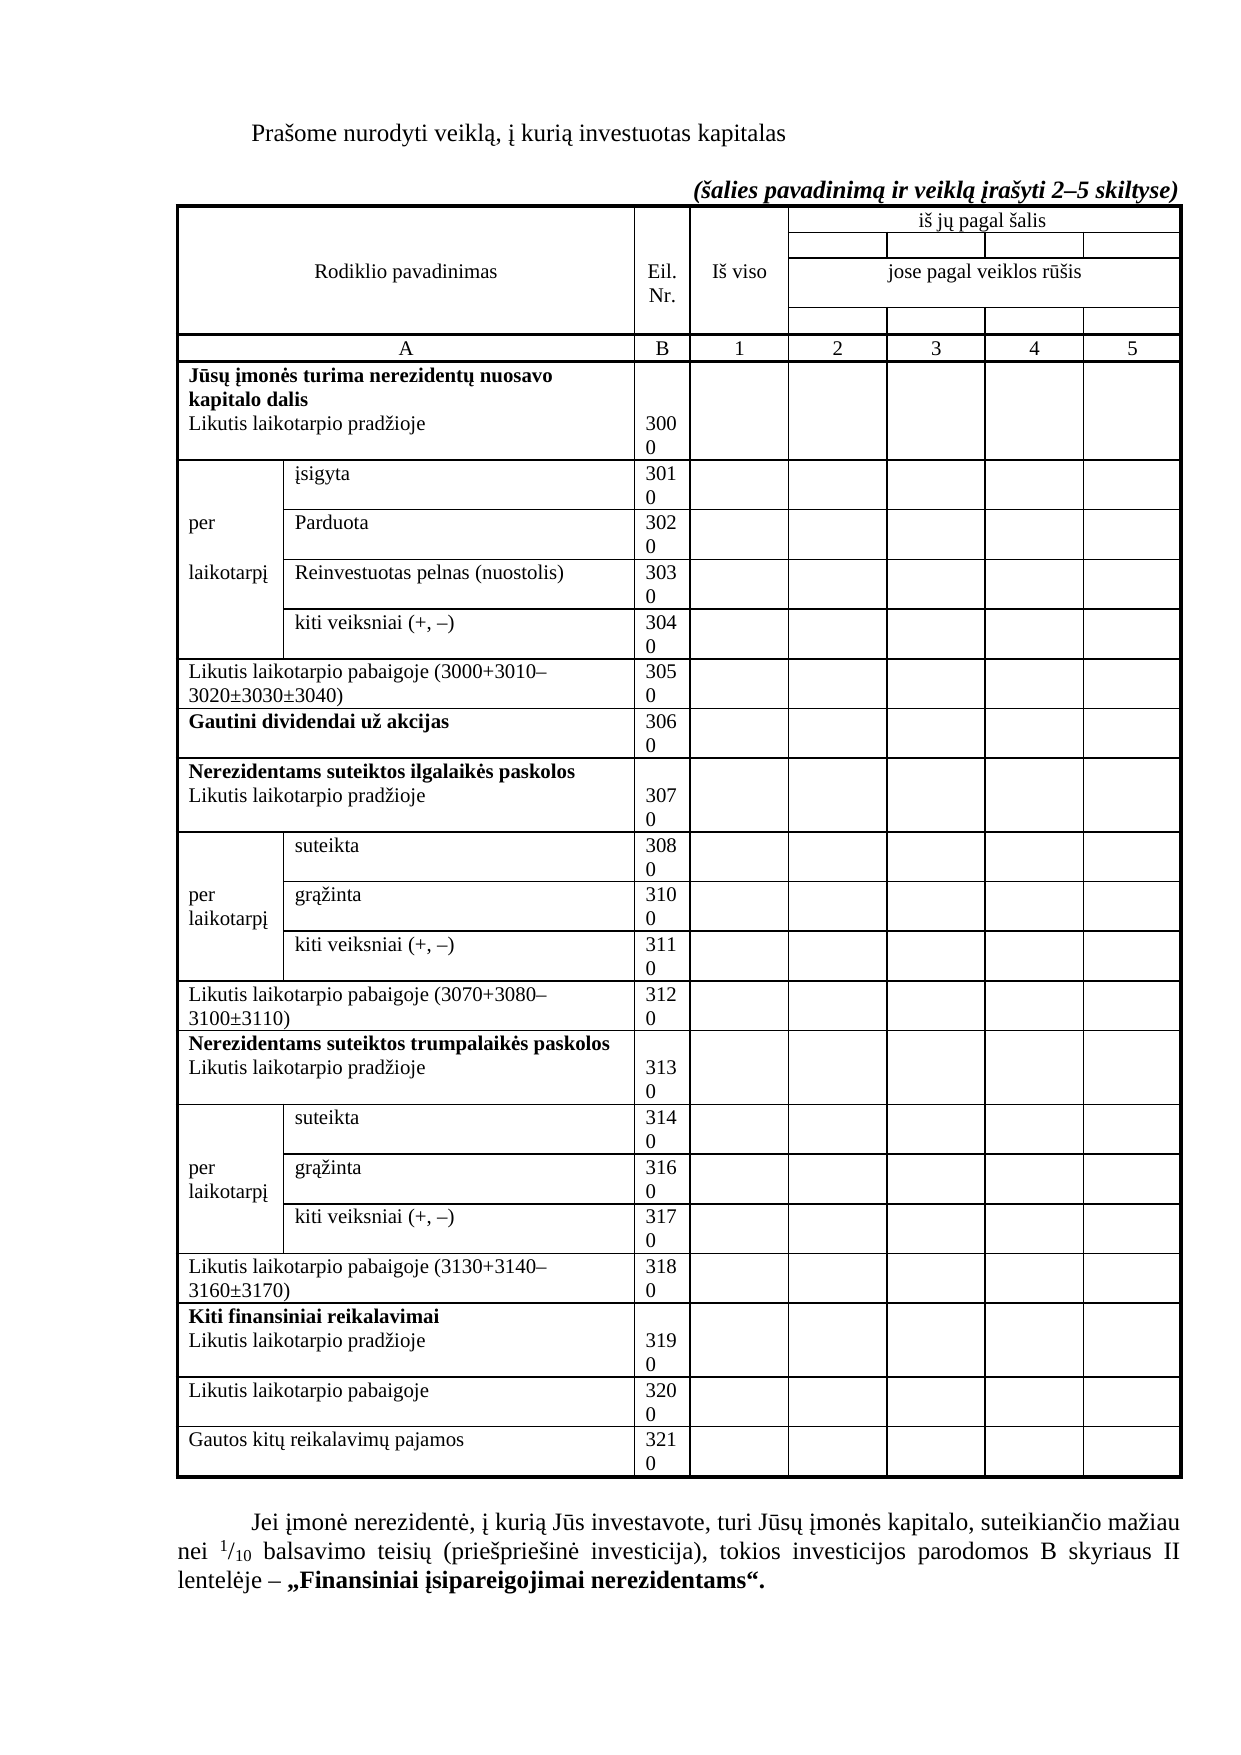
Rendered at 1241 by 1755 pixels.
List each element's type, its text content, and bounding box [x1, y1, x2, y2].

table_cell Gautini dividendai už akcijas [179, 709, 634, 757]
table_cell [888, 233, 984, 257]
table_cell Reinvestuotas pelnas (nuostolis) [284, 560, 634, 608]
table_cell [888, 1254, 984, 1302]
table_cell [986, 660, 1083, 707]
table_cell [789, 833, 886, 881]
table_cell [1084, 709, 1179, 757]
table_cell [986, 1254, 1083, 1302]
table_cell [1084, 1105, 1179, 1153]
table_cell laikotarpį [179, 559, 283, 608]
table_cell [986, 1031, 1083, 1055]
table_cell [789, 411, 886, 459]
table_cell [888, 1378, 984, 1426]
table_cell [691, 307, 788, 332]
table_cell 3120 [635, 982, 689, 1030]
table_cell [986, 1427, 1083, 1475]
table_cell [986, 411, 1083, 459]
table_cell 3180 [635, 1254, 689, 1302]
table_cell [1084, 982, 1179, 1030]
table_cell [789, 560, 886, 608]
table_cell [789, 610, 886, 658]
table_cell Likutis laikotarpio pabaigoje [179, 1378, 634, 1426]
table_cell [789, 1155, 886, 1203]
text (šalies pavadinimą ir veiklą įrašyti 2–5 skiltyse) [177, 176, 1181, 204]
table_cell suteikta [284, 1105, 634, 1153]
table_cell Likutis laikotarpio pabaigoje (3130+3140–3160±3170) [179, 1254, 634, 1302]
table_cell [986, 932, 1083, 980]
table_cell [986, 1378, 1083, 1426]
table_cell 3130 [635, 1055, 689, 1103]
table_cell 1 [691, 336, 788, 360]
table_cell [888, 709, 984, 757]
table_cell Likutis laikotarpio pradžioje [179, 1328, 634, 1376]
table_cell [691, 1328, 788, 1376]
table_cell kiti veiksniai (+, –) [284, 1205, 634, 1252]
table_cell [691, 1427, 788, 1475]
table_cell Gautos kitų reikalavimų pajamos [179, 1427, 634, 1475]
table_cell [691, 1031, 788, 1055]
table_cell 3080 [635, 833, 689, 881]
table_cell [691, 1254, 788, 1302]
table_cell [179, 1203, 283, 1252]
table_header [691, 208, 788, 232]
table_cell [986, 1105, 1083, 1153]
table_cell Rodiklio pavadinimas [179, 257, 634, 307]
table_cell jose pagal veiklos rūšis [789, 259, 1179, 307]
table_cell suteikta [284, 833, 634, 881]
table_cell [888, 560, 984, 608]
table_cell [888, 1304, 984, 1328]
table_cell [986, 982, 1083, 1030]
table_cell [635, 759, 689, 783]
table_header [635, 208, 689, 232]
table_cell [635, 363, 689, 411]
table_cell [179, 930, 283, 980]
table_cell [1084, 1427, 1179, 1475]
table_cell 3110 [635, 932, 689, 980]
table_cell 3200 [635, 1378, 689, 1426]
table_cell [635, 307, 689, 332]
table_cell [691, 783, 788, 831]
table_cell 4 [986, 336, 1083, 360]
table_cell [789, 233, 886, 257]
table_cell [1084, 1304, 1179, 1328]
table_cell [1084, 882, 1179, 930]
table_cell [691, 833, 788, 881]
table_cell grąžinta [284, 882, 634, 930]
table_cell Kiti finansiniai reikalavimai [179, 1304, 634, 1328]
table_cell Parduota [284, 510, 634, 558]
table_cell [986, 610, 1083, 658]
table_cell 3050 [635, 660, 689, 707]
table_cell [888, 363, 984, 411]
table_cell [986, 233, 1083, 257]
table_cell [691, 510, 788, 558]
table_cell [1084, 461, 1179, 509]
table_cell 3040 [635, 610, 689, 658]
table_cell B [635, 336, 689, 360]
table_cell kiti veiksniai (+, –) [284, 610, 634, 658]
table_cell Likutis laikotarpio pabaigoje (3000+3010–3020±3030±3040) [179, 660, 634, 707]
table_cell [1084, 510, 1179, 558]
table_cell [1084, 1055, 1179, 1103]
table_cell [691, 1378, 788, 1426]
table_cell [888, 882, 984, 930]
table_cell [789, 1427, 886, 1475]
table_cell [888, 982, 984, 1030]
table_cell 3190 [635, 1328, 689, 1376]
table_cell [986, 882, 1083, 930]
table_cell 3070 [635, 783, 689, 831]
table_cell [1084, 759, 1179, 783]
table_cell Likutis laikotarpio pradžioje [179, 1055, 634, 1103]
table_cell [179, 307, 634, 332]
table_cell [1084, 833, 1179, 881]
table_cell [789, 1031, 886, 1055]
table_cell per laikotarpį [179, 1153, 283, 1203]
table_cell [986, 833, 1083, 881]
table_cell [789, 1105, 886, 1153]
table_cell [888, 1105, 984, 1153]
table_cell 3210 [635, 1427, 689, 1475]
table_cell Likutis laikotarpio pradžioje [179, 783, 634, 831]
table_cell [888, 783, 984, 831]
text Prašome nurodyti veiklą, į kurią investuotas kapitalas [177, 118, 1181, 147]
table_cell [888, 1205, 984, 1252]
table_cell [789, 932, 886, 980]
table_cell [986, 308, 1083, 332]
table_cell [691, 461, 788, 509]
table_cell [1084, 560, 1179, 608]
table_cell [888, 1328, 984, 1376]
table_cell [888, 308, 984, 332]
table_cell [1084, 1328, 1179, 1376]
table_cell [888, 411, 984, 459]
table_cell [1084, 610, 1179, 658]
table_cell [1084, 233, 1179, 257]
table_cell [986, 461, 1083, 509]
table_cell [635, 1031, 689, 1055]
table_cell [691, 411, 788, 459]
table_cell [789, 882, 886, 930]
table_cell [691, 982, 788, 1030]
table_cell [888, 1055, 984, 1103]
table_cell per [179, 509, 283, 558]
table_cell [789, 660, 886, 707]
table_cell 3020 [635, 510, 689, 558]
table_cell per laikotarpį [179, 881, 283, 930]
table_cell [789, 1328, 886, 1376]
table_cell 3160 [635, 1155, 689, 1203]
table_cell Iš viso [691, 257, 788, 307]
table_cell [888, 833, 984, 881]
table_cell [1084, 1031, 1179, 1055]
table_cell [1084, 1254, 1179, 1302]
table_cell [888, 1031, 984, 1055]
table_cell [986, 709, 1083, 757]
table_cell 3100 [635, 882, 689, 930]
table_cell kiti veiksniai (+, –) [284, 932, 634, 980]
table_cell [179, 608, 283, 658]
table_cell 3170 [635, 1205, 689, 1252]
table_cell 2 [789, 336, 886, 360]
table_cell A [179, 336, 634, 360]
table_cell [1084, 308, 1179, 332]
table_cell [789, 461, 886, 509]
table_cell [986, 1155, 1083, 1203]
table_cell [789, 1304, 886, 1328]
table_cell [691, 232, 788, 257]
table_cell 3000 [635, 411, 689, 459]
table_cell Eil. Nr. [635, 257, 689, 307]
table_cell [789, 1254, 886, 1302]
table_cell [1084, 1155, 1179, 1203]
table_cell [789, 783, 886, 831]
table_cell [986, 1055, 1083, 1103]
table_cell [888, 1155, 984, 1203]
table_cell [1084, 363, 1179, 411]
table_cell [986, 1304, 1083, 1328]
table_cell 3030 [635, 560, 689, 608]
table_cell Nerezidentams suteiktos ilgalaikės paskolos [179, 759, 634, 783]
table_cell grąžinta [284, 1155, 634, 1203]
table_cell [691, 610, 788, 658]
table_cell [179, 232, 634, 257]
table_cell 5 [1084, 336, 1179, 360]
table_cell [691, 759, 788, 783]
table_cell [691, 660, 788, 707]
table_cell [789, 1055, 886, 1103]
table_cell [986, 1205, 1083, 1252]
table_cell [986, 363, 1083, 411]
table_cell [691, 932, 788, 980]
table_cell [691, 1055, 788, 1103]
table_cell [1084, 411, 1179, 459]
table_cell [1084, 660, 1179, 707]
table_cell [789, 363, 886, 411]
table_cell [888, 759, 984, 783]
table_cell [888, 510, 984, 558]
table_cell [691, 1155, 788, 1203]
table_cell [691, 560, 788, 608]
table_cell [179, 461, 283, 509]
table_cell [635, 1304, 689, 1328]
table_cell [888, 932, 984, 980]
table_cell [179, 833, 283, 881]
table_cell Nerezidentams suteiktos trumpalaikės paskolos [179, 1031, 634, 1055]
table_cell [986, 759, 1083, 783]
table_cell [986, 783, 1083, 831]
table_cell [888, 660, 984, 707]
table_cell [789, 709, 886, 757]
table_cell 3140 [635, 1105, 689, 1153]
table_cell [691, 1205, 788, 1252]
table_cell Likutis laikotarpio pabaigoje (3070+3080–3100±3110) [179, 982, 634, 1030]
table_header [179, 208, 634, 232]
table_cell Likutis laikotarpio pradžioje [179, 411, 634, 459]
table_cell [789, 510, 886, 558]
table_cell [635, 232, 689, 257]
table_header iš jų pagal šalis [789, 208, 1179, 232]
table_cell [789, 308, 886, 332]
table_cell [986, 560, 1083, 608]
table_cell [888, 610, 984, 658]
table_cell [986, 1328, 1083, 1376]
table_cell [789, 982, 886, 1030]
table_cell [789, 759, 886, 783]
table_cell [691, 1304, 788, 1328]
table_cell [691, 1105, 788, 1153]
table_cell [789, 1378, 886, 1426]
table_cell [888, 461, 984, 509]
table_cell [691, 363, 788, 411]
table_cell [789, 1205, 886, 1252]
table_cell [1084, 1205, 1179, 1252]
text Jei įmonė nerezidentė, į kurią Jūs investavote, turi Jūsų įmonės kapitalo, suteikiančio mažiau nei 1/10 balsavimo teisių (priešpriešinė investicija), tokios investicijos parodomos B skyriaus II lentelėje – „Finansiniai įsipareigojimai nerezidentams“. [177, 1507, 1181, 1593]
table_cell [179, 1105, 283, 1153]
table_cell [888, 1427, 984, 1475]
table_cell 3060 [635, 709, 689, 757]
table_cell [691, 709, 788, 757]
table_cell [986, 510, 1083, 558]
table_cell [1084, 932, 1179, 980]
table_cell įsigyta [284, 461, 634, 509]
table_cell Jūsų įmonės turima nerezidentų nuosavo kapitalo dalis [179, 363, 634, 411]
table_cell [691, 882, 788, 930]
table_cell 3010 [635, 461, 689, 509]
table_cell [1084, 783, 1179, 831]
table_cell 3 [888, 336, 984, 360]
table_cell [1084, 1378, 1179, 1426]
